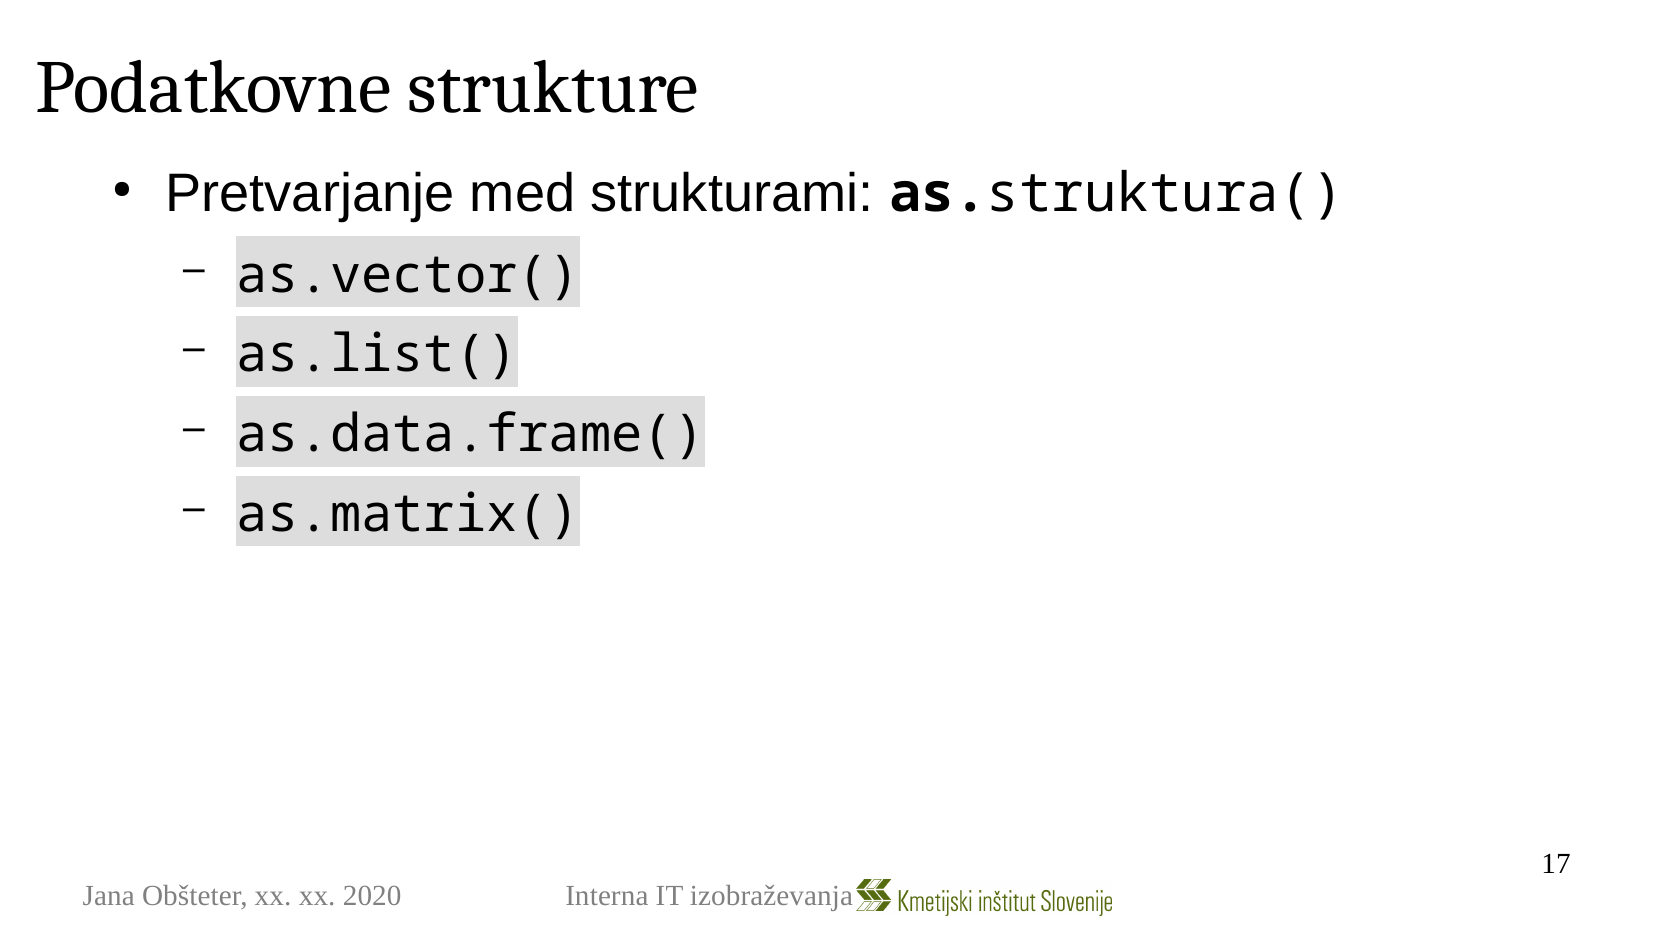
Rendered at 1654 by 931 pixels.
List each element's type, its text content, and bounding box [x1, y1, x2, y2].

title Podatkovne strukture [35, 21, 1524, 154]
list Pretvarjanje med strukturami: as.struktura() as.vector() as.list() as.data.frame() as.matrix() [94, 153, 1583, 758]
picture [856, 879, 1112, 916]
